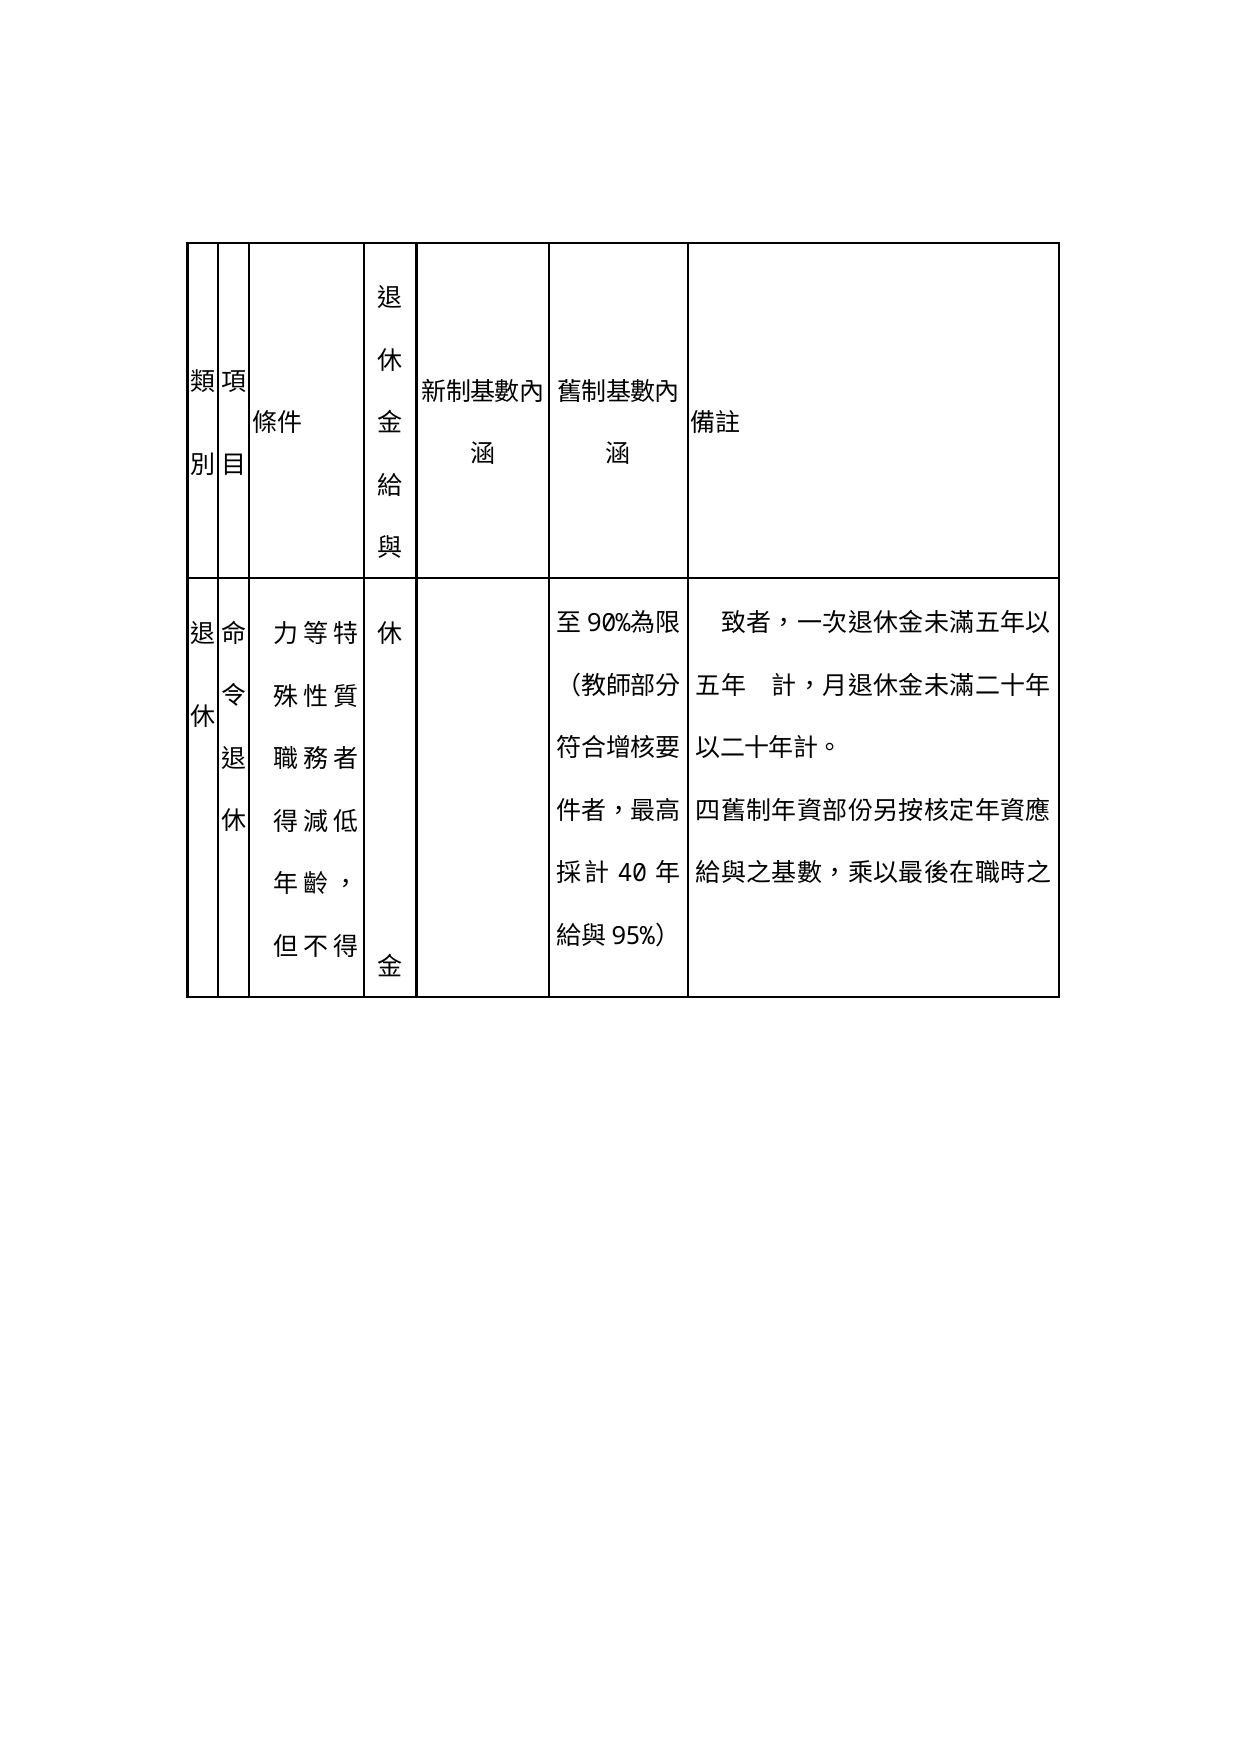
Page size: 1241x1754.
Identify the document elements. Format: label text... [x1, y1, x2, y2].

table_cell 休 金 [365, 579, 415, 996]
table_header 退休金給與 [365, 244, 415, 577]
table_cell 致者，一次退休金未滿五年以五年 計，月退休金未滿二十年以二十年計。 四舊制年資部份另按核定年資應給與之基數，乘以最後在職時之 [689, 579, 1058, 996]
table_header 舊制基數內涵 [550, 244, 687, 577]
table_header 條件 [250, 244, 363, 577]
table_cell [418, 579, 548, 996]
table_header 新制基數內涵 [418, 244, 548, 577]
table_cell 退 休 [189, 579, 217, 996]
table_header 項 目 [219, 244, 248, 577]
table_header 類 別 [189, 244, 217, 577]
table_cell 至90%為限（教師部分符合增核要件者，最高採計40年給與95%） [550, 579, 687, 996]
table_cell 命令退休 [219, 579, 248, 996]
table_header 備註 [689, 244, 1058, 577]
table_cell 力等特殊性質職務者得減低年齡，但不得 [250, 579, 363, 996]
